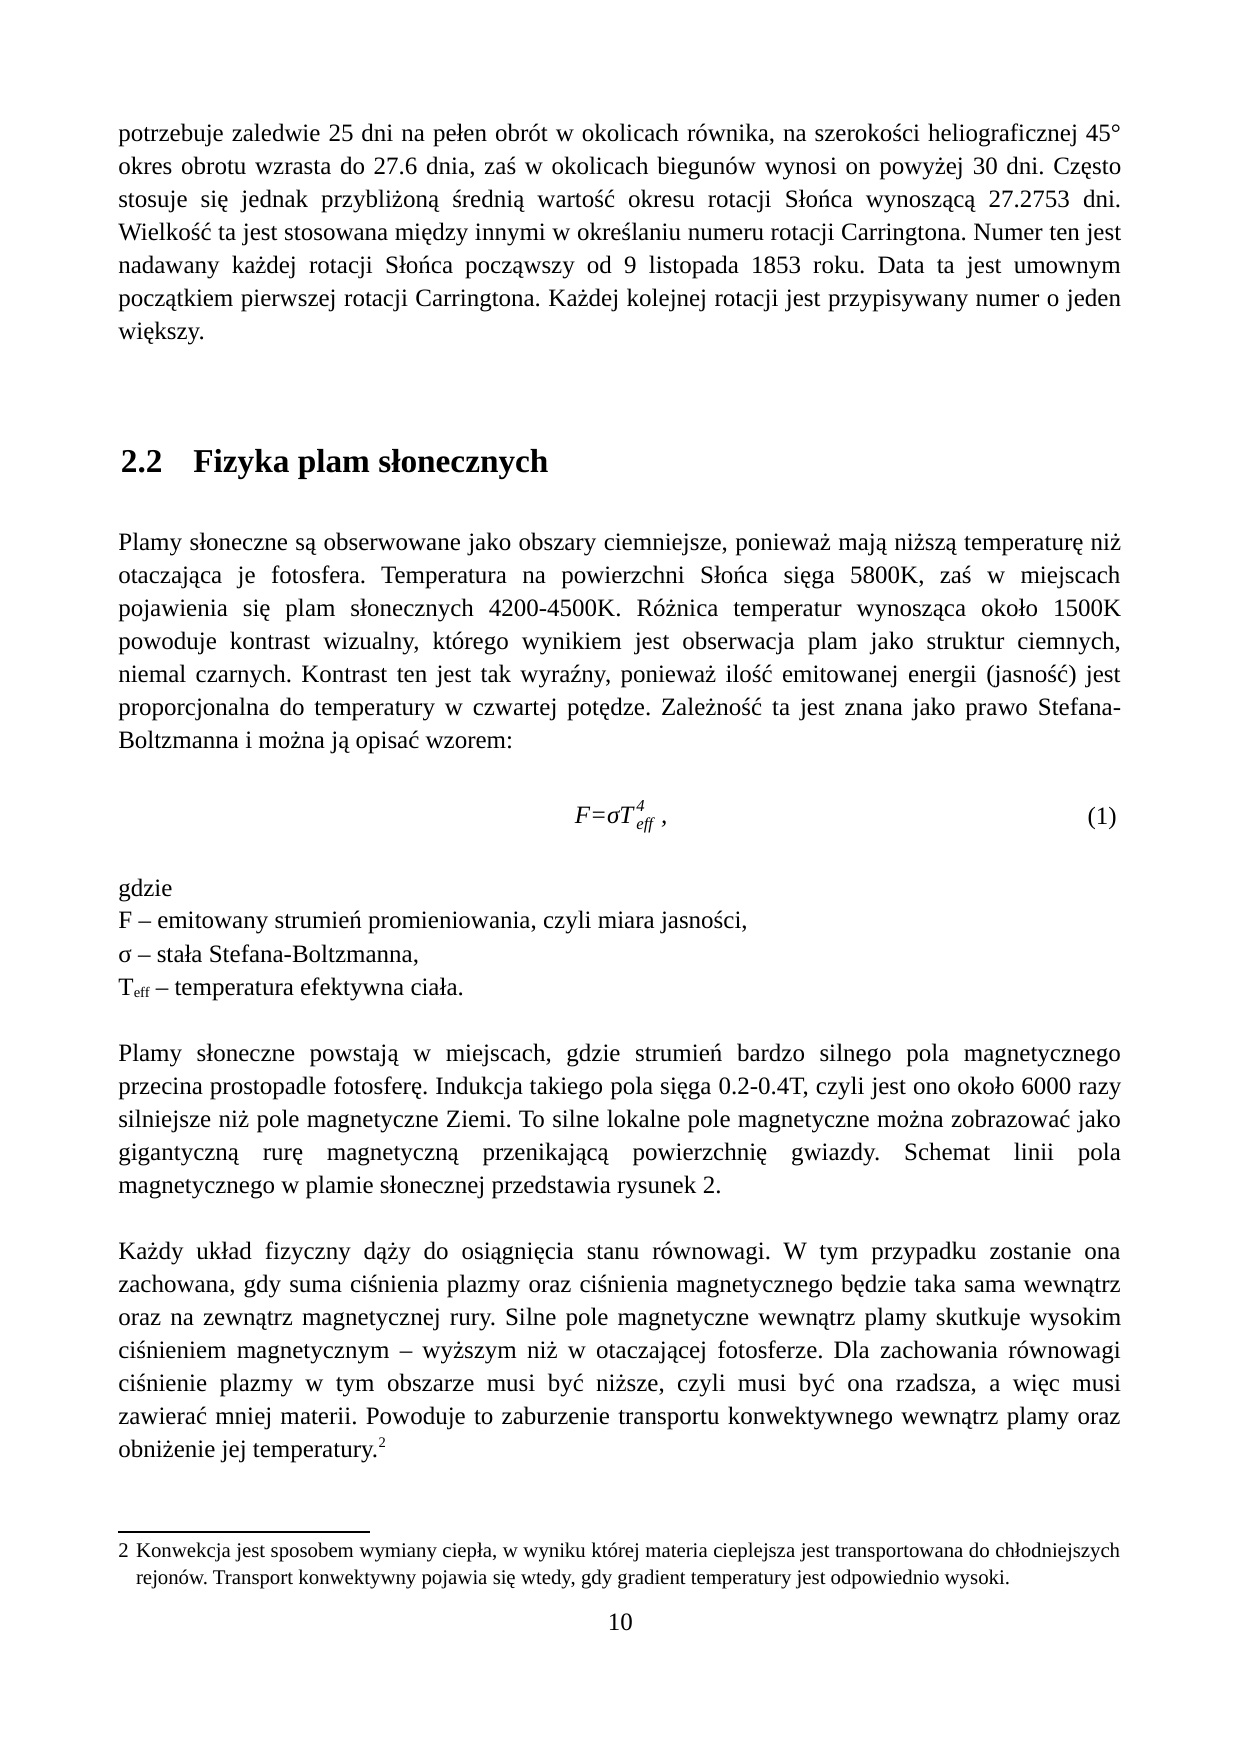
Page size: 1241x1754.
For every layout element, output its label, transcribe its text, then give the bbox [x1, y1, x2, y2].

text Teff – temperatura efektywna ciała. [118, 972, 1122, 1000]
text potrzebuje zaledwie 25 dni na pełen obrót w okolicach równika, na szerokości heliograficznej 45° okres obrotu wzrasta do 27.6 dnia, zaś w okolicach biegunów wynosi on powyżej 30 dni. Często stosuje się jednak przybliżoną średnią wartość okresu rotacji Słońca wynoszącą 27.2753 dni. Wielkość ta jest stosowana między innymi w określaniu numeru rotacji Carringtona. Numer ten jest nadawany każdej rotacji Słońca począwszy od 9 listopada 1853 roku. Data ta jest umownym początkiem pierwszej rotacji Carringtona. Każdej kolejnej rotacji jest przypisywany numer o jeden większy. [118, 118, 1122, 345]
text Plamy słoneczne są obserwowane jako obszary ciemniejsze, ponieważ mają niższą temperaturę niż otaczająca je fotosfera. Temperatura na powierzchni Słońca sięga 5800K, zaś w miejscach pojawienia się plam słonecznych 4200-4500K. Różnica temperatur wynosząca około 1500K powoduje kontrast wizualny, którego wynikiem jest obserwacja plam jako struktur ciemnych, niemal czarnych. Kontrast ten jest tak wyraźny, ponieważ ilość emitowanej energii (jasność) jest proporcjonalna do temperatury w czwartej potędze. Zależność ta jest znana jako prawo Stefana-Boltzmanna i można ją opisać wzorem: [118, 527, 1122, 754]
text F – emitowany strumień promieniowania, czyli miara jasności, [118, 906, 1122, 934]
text Plamy słoneczne powstają w miejscach, gdzie strumień bardzo silnego pola magnetycznego przecina prostopadle fotosferę. Indukcja takiego pola sięga 0.2-0.4T, czyli jest ono około 6000 razy silniejsze niż pole magnetyczne Ziemi. To silne lokalne pole magnetyczne można zobrazować jako gigantyczną rurę magnetyczną przenikającą powierzchnię gwiazdy. Schemat linii pola magnetycznego w plamie słonecznej przedstawia rysunek 2. [118, 1038, 1122, 1198]
text σ – stała Stefana-Boltzmanna, [118, 939, 1122, 967]
table_header (1) [1004, 791, 1122, 839]
text Każdy układ fizyczny dąży do osiągnięcia stanu równowagi. W tym przypadku zostanie ona zachowana, gdy suma ciśnienia plazmy oraz ciśnienia magnetycznego będzie taka sama wewnątrz oraz na zewnątrz magnetycznej rury. Silne pole magnetyczne wewnątrz plamy skutkuje wysokim ciśnieniem magnetycznym – wyższym niż w otaczającej fotosferze. Dla zachowania równowagi ciśnienie plazmy w tym obszarze musi być niższe, czyli musi być ona rzadsza, a więc musi zawierać mniej materii. Powoduje to zaburzenie transportu konwektywnego wewnątrz plamy oraz obniżenie jej temperatury. [118, 1236, 1122, 1463]
table_header [236, 791, 1004, 839]
subtitle Fizyka plam słonecznych [112, 441, 1122, 480]
text Konwekcja jest sposobem wymiany ciepła, w wyniku której materia cieplejsza jest transportowana do chłodniejszych rejonów. Transport konwektywny pojawia się wtedy, gdy gradient temperatury jest odpowiednio wysoki. [118, 1538, 1122, 1589]
text gdzie [118, 873, 1122, 901]
table_header [118, 791, 236, 839]
